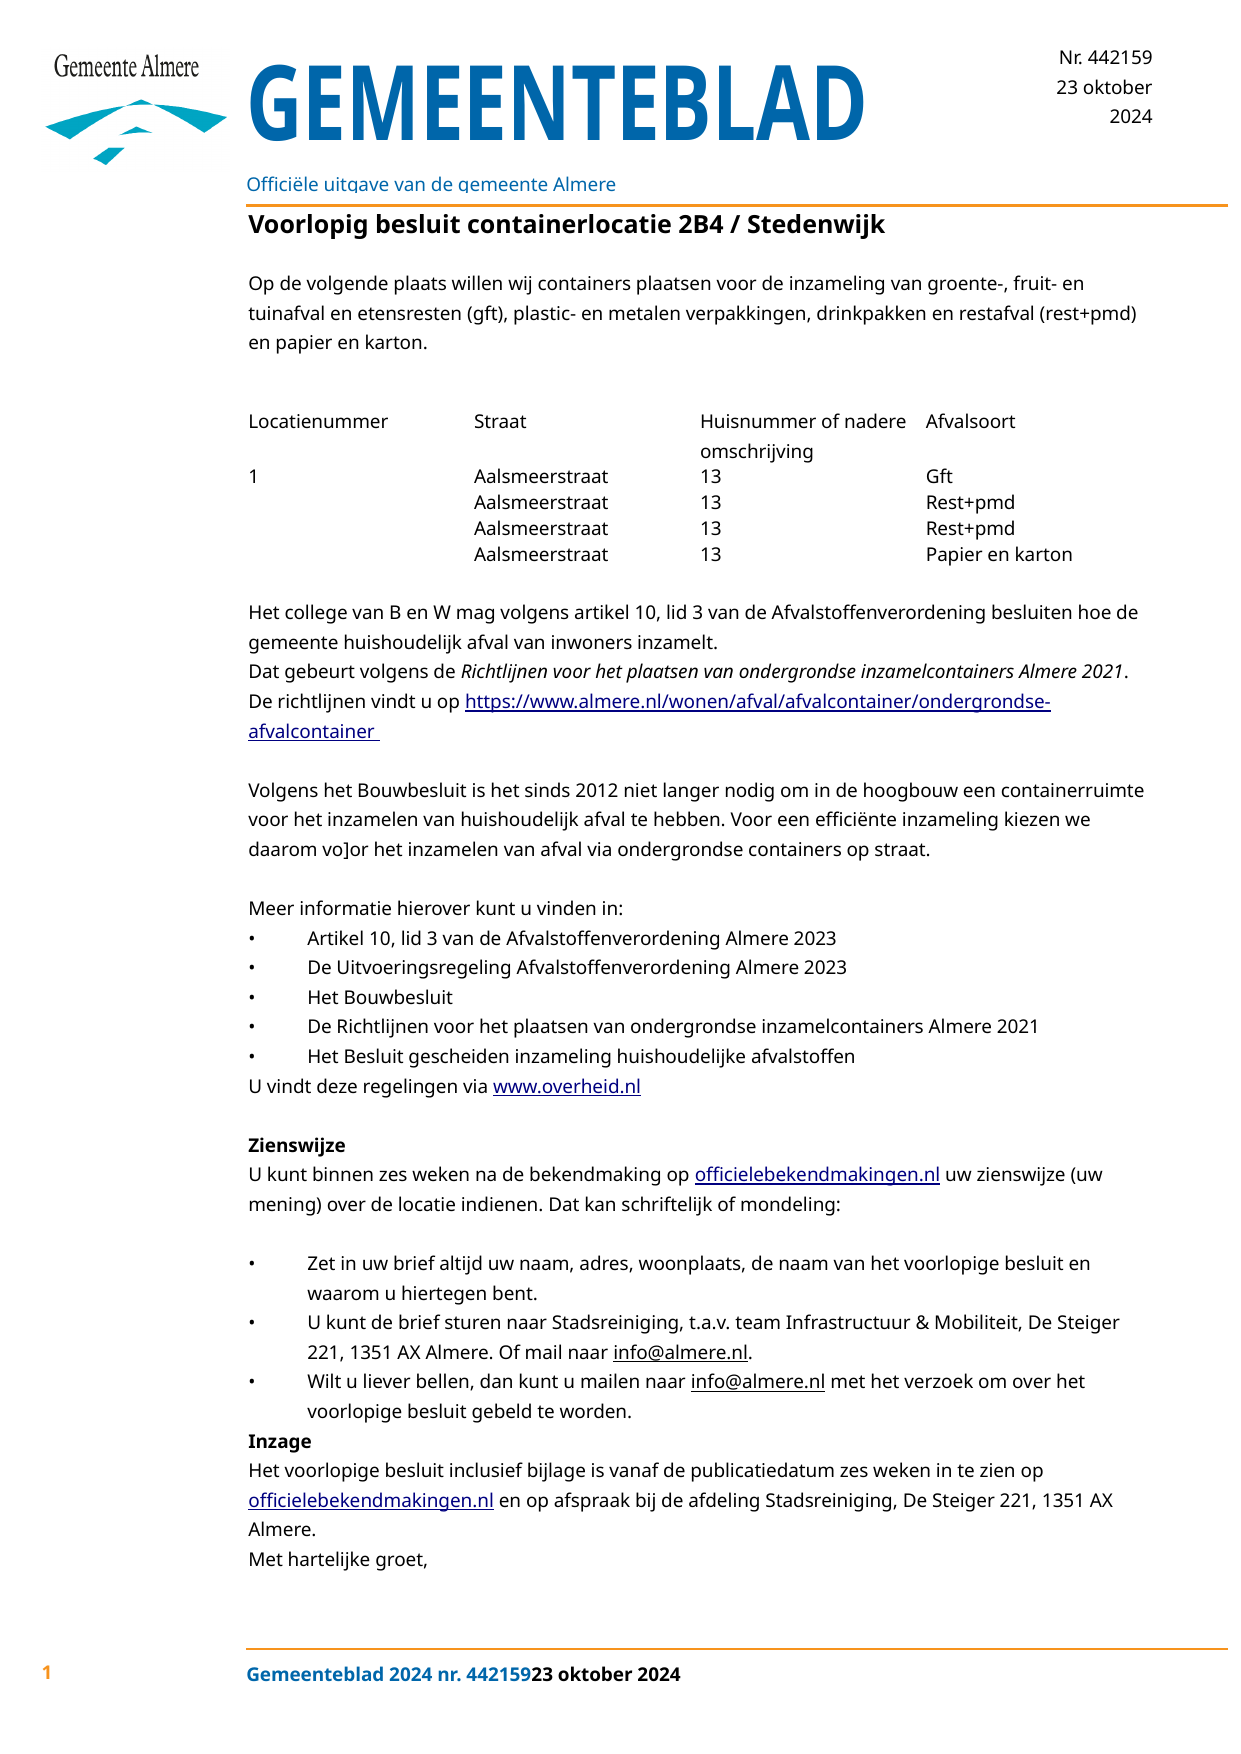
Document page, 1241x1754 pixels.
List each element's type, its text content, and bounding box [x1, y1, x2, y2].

table_cell Aalsmeerstraat [474, 490, 700, 515]
text Voorlopig besluit containerlocatie 2B4 / Stedenwijk [248, 207, 1152, 241]
table_cell Rest+pmd [926, 490, 1152, 515]
list Het Besluit gescheiden inzameling huishoudelijke afvalstoffen [248, 1043, 1152, 1069]
text Op de volgende plaats willen wij containers plaatsen voor de inzameling van groente-, fruit- en tuinafval en etensresten (gft), plastic- en metalen verpakkingen, drinkpakken en restafval (rest+pmd) en papier en karton. [248, 270, 1152, 355]
list Zet in uw brief altijd uw naam, adres, woonplaats, de naam van het voorlopige besluit en waarom u hiertegen bent. [248, 1250, 1152, 1306]
table_cell Aalsmeerstraat [474, 515, 700, 541]
text U kunt binnen zes weken na de bekendmaking op officielebekendmakingen.nl uw zienswijze (uw mening) over de locatie indienen. Dat kan schriftelijk of mondeling: [248, 1162, 1152, 1217]
table_cell 13 [700, 515, 926, 541]
table_header Locatienummer [248, 409, 474, 464]
text Met hartelijke groet, [248, 1546, 1152, 1572]
table_cell Gft [926, 464, 1152, 489]
table_cell Aalsmeerstraat [474, 464, 700, 489]
list Wilt u liever bellen, dan kunt u mailen naar info@almere.nl met het verzoek om over het voorlopige besluit gebeld te worden. [248, 1369, 1152, 1424]
table_cell [248, 515, 474, 541]
list De Richtlijnen voor het plaatsen van ondergrondse inzamelcontainers Almere 2021 [248, 1014, 1152, 1039]
text Volgens het Bouwbesluit is het sinds 2012 niet langer nodig om in de hoogbouw een containerruimte voor het inzamelen van huishoudelijk afval te hebben. Voor een efficiënte inzameling kiezen we daarom vo]or het inzamelen van afval via ondergrondse containers op straat. [248, 777, 1152, 862]
text Zienswijze [248, 1132, 1152, 1158]
table_cell [248, 490, 474, 515]
table_cell 1 [248, 464, 474, 489]
text Inzage [248, 1428, 1152, 1453]
text Meer informatie hierover kunt u vinden in: [248, 895, 1152, 921]
table_cell 13 [700, 541, 926, 567]
table_cell 13 [700, 464, 926, 489]
table_cell Aalsmeerstraat [474, 541, 700, 567]
text Dat gebeurt volgens de Richtlijnen voor het plaatsen van ondergrondse inzamelcontainers Almere 2021. De richtlijnen vindt u op https://www.almere.nl/wonen/afval/afvalcontainer/ondergrondse-afvalcontainer [248, 659, 1152, 743]
table_header Afvalsoort [926, 409, 1152, 464]
text Het college van B en W mag volgens artikel 10, lid 3 van de Afvalstoffenverordening besluiten hoe de gemeente huishoudelijk afval van inwoners inzamelt. [248, 599, 1152, 655]
table_cell [248, 541, 474, 567]
table_cell 13 [700, 490, 926, 515]
table_cell Rest+pmd [926, 515, 1152, 541]
table_cell Papier en karton [926, 541, 1152, 567]
list Artikel 10, lid 3 van de Afvalstoffenverordening Almere 2023 [248, 925, 1152, 951]
picture [41, 47, 231, 172]
text Het voorlopige besluit inclusief bijlage is vanaf de publicatiedatum zes weken in te zien op officielebekendmakingen.nl en op afspraak bij de afdeling Stadsreiniging, De Steiger 221, 1351 AX Almere. [248, 1457, 1152, 1542]
list Het Bouwbesluit [248, 984, 1152, 1010]
table_header Huisnummer of nadere omschrijving [700, 409, 926, 464]
text U vindt deze regelingen via www.overheid.nl [248, 1073, 1152, 1098]
table_header Straat [474, 409, 700, 464]
list U kunt de brief sturen naar Stadsreiniging, t.a.v. team Infrastructuur & Mobiliteit, De Steiger 221, 1351 AX Almere. Of mail naar info@almere.nl. [248, 1309, 1152, 1365]
list De Uitvoeringsregeling Afvalstoffenverordening Almere 2023 [248, 954, 1152, 980]
